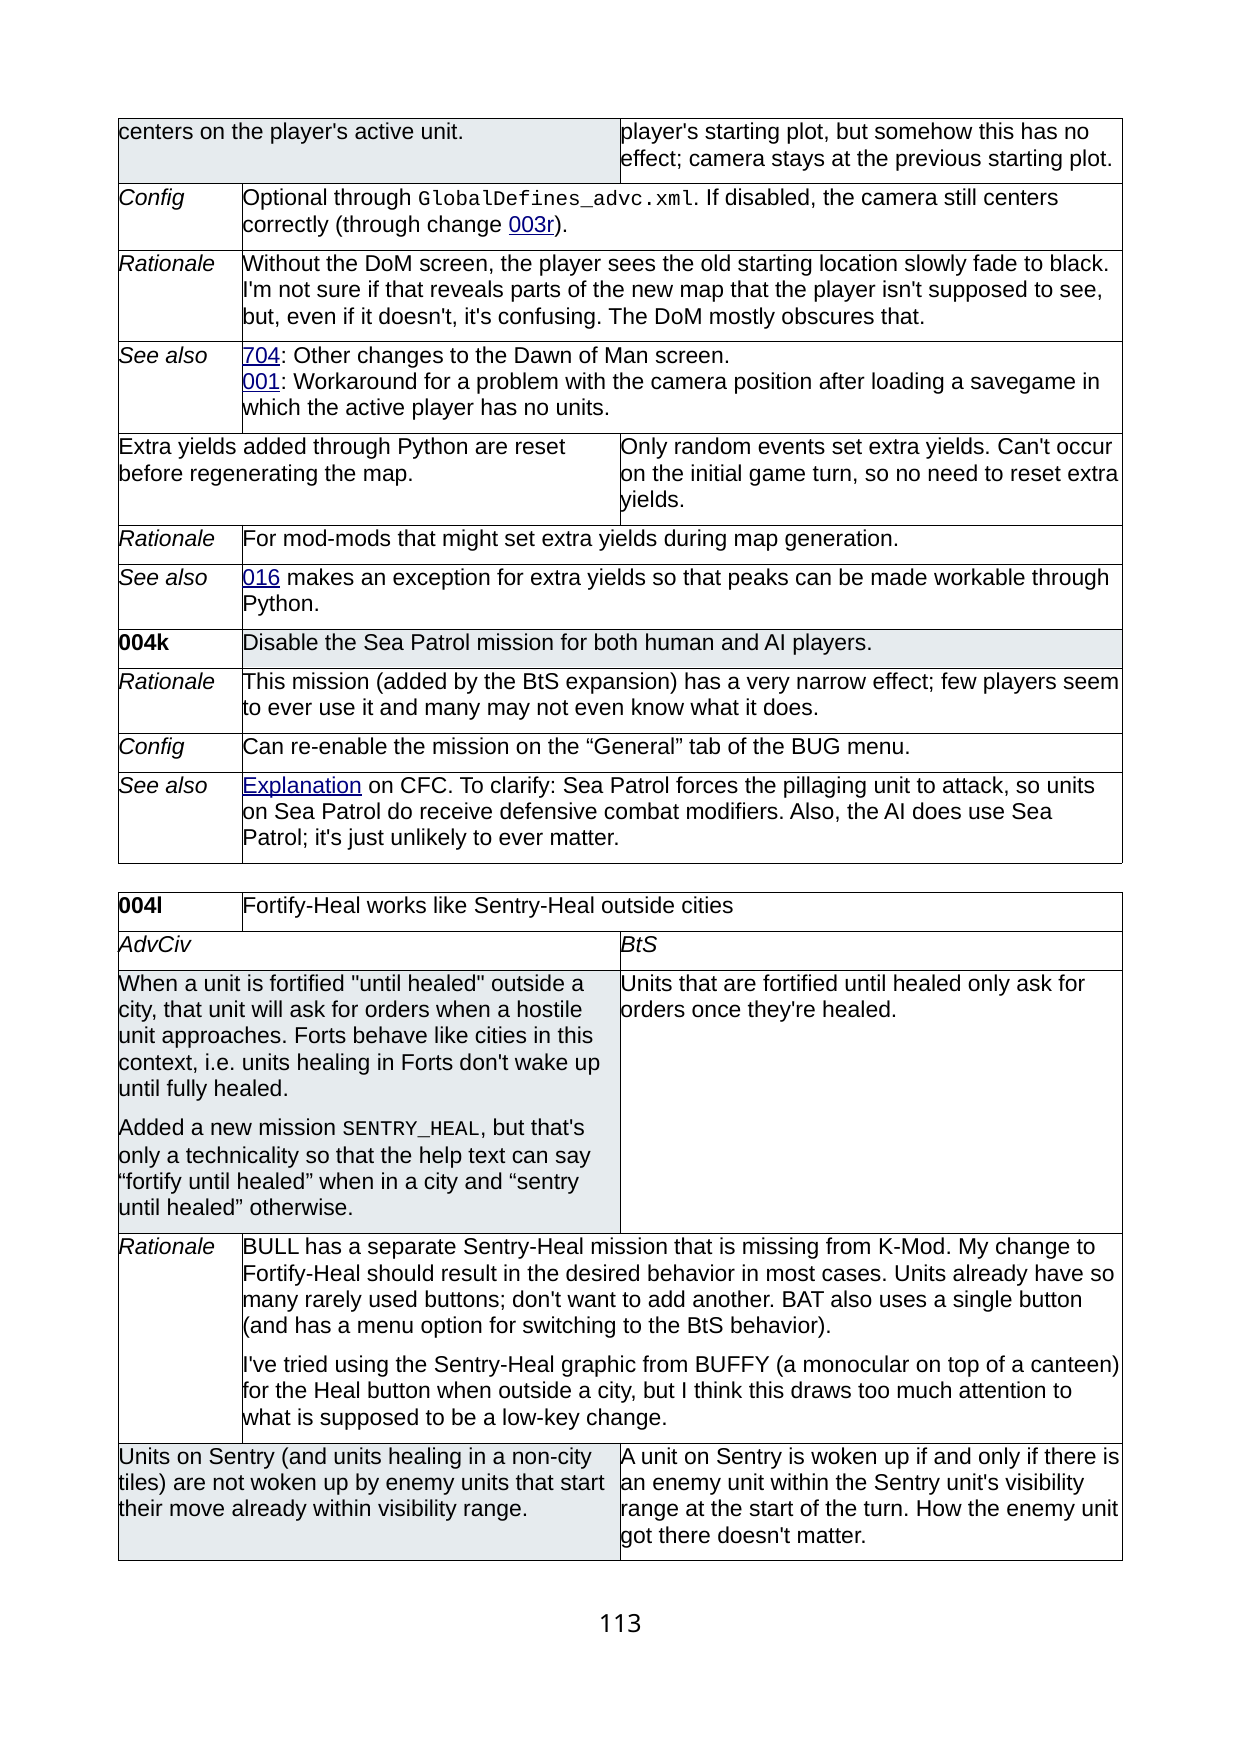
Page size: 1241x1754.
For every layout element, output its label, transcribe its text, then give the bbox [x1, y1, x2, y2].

table_cell centers on the player's active unit. [119, 119, 620, 183]
table_cell AdvCiv [119, 932, 620, 970]
table_cell Config [119, 734, 242, 772]
table_cell Only random events set extra yields. Can't occur on the initial game turn, so no need to reset extra yields. [621, 434, 1122, 524]
table_cell player's starting plot, but somehow this has no effect; camera stays at the previous starting plot. [621, 119, 1122, 183]
table_cell Rationale [119, 669, 242, 733]
table_cell Rationale [119, 526, 242, 563]
table_cell See also [119, 565, 242, 629]
table_cell 704: Other changes to the Dawn of Man screen. 001: Workaround for a problem with the camera position after loading a savegame in which the active player has no units. [243, 342, 1122, 433]
table_cell 004k [119, 630, 242, 667]
table_cell Rationale [119, 251, 242, 341]
table_cell See also [119, 773, 242, 863]
table_cell Can re-enable the mission on the “General” tab of the BUG menu. [243, 734, 1122, 772]
table_cell This mission (added by the BtS expansion) has a very narrow effect; few players seem to ever use it and many may not even know what it does. [243, 669, 1122, 733]
table_cell A unit on Sentry is woken up if and only if there is an enemy unit within the Sentry unit's visibility range at the start of the turn. How the enemy unit got there doesn't matter. [621, 1444, 1122, 1560]
table_cell BtS [621, 932, 1122, 970]
table_cell BULL has a separate Sentry-Heal mission that is missing from K-Mod. My change to Fortify-Heal should result in the desired behavior in most cases. Units already have so many rarely used buttons; don't want to add another. BAT also uses a single button (and has a menu option for switching to the BtS behavior). I've tried using the Sentry-Heal graphic from BUFFY (a monocular on top of a canteen) for the Heal button when outside a city, but I think this draws too much attention to what is supposed to be a low-key change. [243, 1234, 1122, 1442]
table_cell Extra yields added through Python are reset before regenerating the map. [119, 434, 620, 524]
table_cell Rationale [119, 1234, 242, 1442]
table_cell Without the DoM screen, the player sees the old starting location slowly fade to black. I'm not sure if that reveals parts of the new map that the player isn't supposed to see, but, even if it doesn't, it's confusing. The DoM mostly obscures that. [243, 251, 1122, 341]
table_cell For mod-mods that might set extra yields during map generation. [243, 526, 1122, 563]
table_cell Units on Sentry (and units healing in a non-city tiles) are not woken up by enemy units that start their move already within visibility range. [119, 1444, 620, 1560]
table_cell See also [119, 342, 242, 433]
table_cell Disable the Sea Patrol mission for both human and AI players. [243, 630, 1122, 667]
table_cell When a unit is fortified "until healed" outside a city, that unit will ask for orders when a hostile unit approaches. Forts behave like cities in this context, i.e. units healing in Forts don't wake up until fully healed. Added a new mission SENTRY_HEAL, but that's only a technicality so that the help text can say “fortify until healed” when in a city and “sentry until healed” otherwise. [119, 971, 620, 1233]
table_header 004l [119, 893, 242, 931]
table_header Fortify-Heal works like Sentry-Heal outside cities [243, 893, 1122, 931]
table_cell Config [119, 184, 242, 250]
table_cell 016 makes an exception for extra yields so that peaks can be made workable through Python. [243, 565, 1122, 629]
table_cell Units that are fortified until healed only ask for orders once they're healed. [621, 971, 1122, 1233]
table_cell Optional through GlobalDefines_advc.xml. If disabled, the camera still centers correctly (through change 003r). [243, 184, 1122, 250]
table_cell Explanation on CFC. To clarify: Sea Patrol forces the pillaging unit to attack, so units on Sea Patrol do receive defensive combat modifiers. Also, the AI does use Sea Patrol; it's just unlikely to ever matter. [243, 773, 1122, 863]
